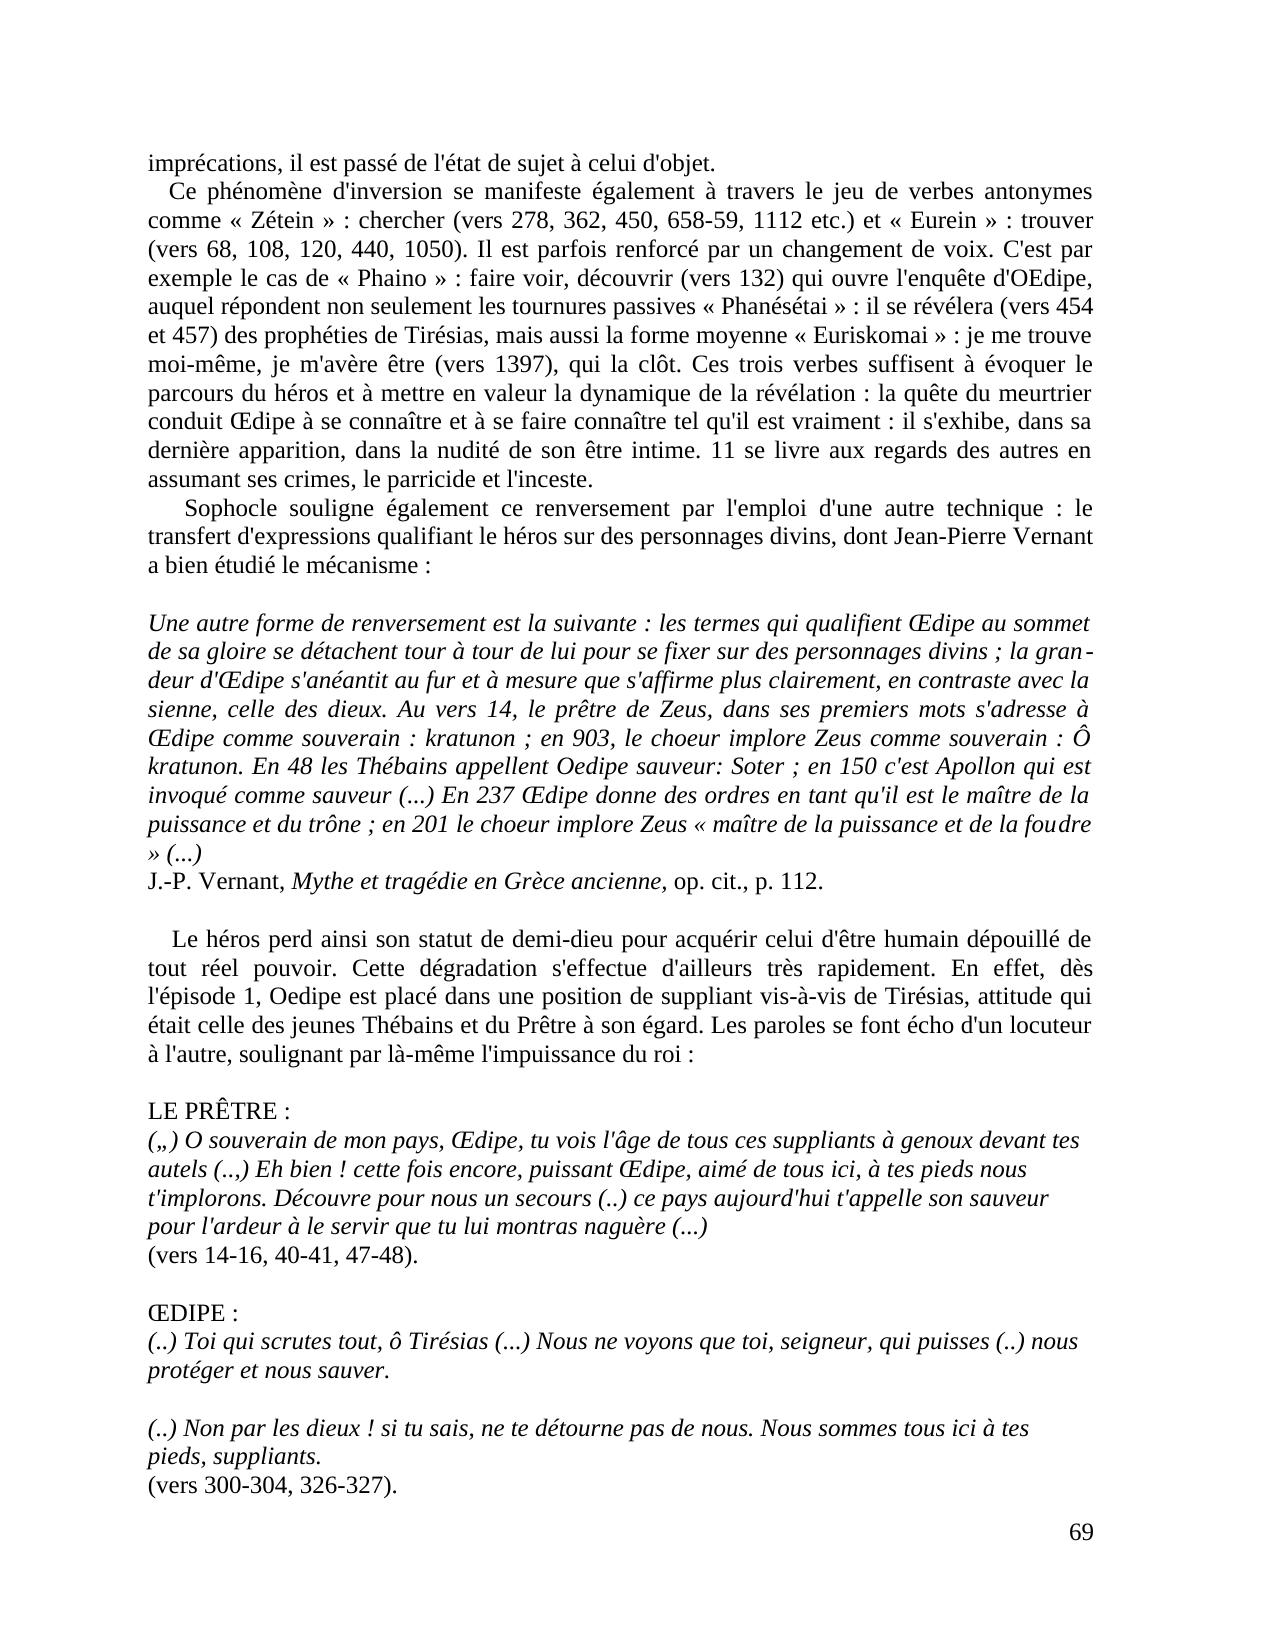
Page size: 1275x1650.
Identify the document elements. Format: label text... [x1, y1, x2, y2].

text J.-P. Vernant, Mythe et tragédie en Grèce ancienne, op. cit., p. 112. [148, 866, 1094, 895]
text (vers 300-304, 326-327). [148, 1470, 1094, 1499]
text (..) Non par les dieux ! si tu sais, ne te détourne pas de nous. Nous sommes tous ici à tes pieds, suppliants. [148, 1413, 1094, 1470]
text („) O souverain de mon pays, Œdipe, tu vois l'âge de tous ces suppliants à genoux devant tes autels (..,) Eh bien ! cette fois encore, puissant Œdipe, aimé de tous ici, à tes pieds nous t'implorons. Découvre pour nous un secours (..) ce pays aujourd'hui t'appelle son sauveur pour l'ardeur à le servir que tu lui montras naguère (...) [148, 1125, 1094, 1240]
text LE PRÊTRE : [148, 1096, 1094, 1125]
text (vers 14-16, 40-41, 47-48). [148, 1240, 1094, 1269]
text ŒDIPE : [148, 1298, 1094, 1326]
text Ce phénomène d'inversion se manifeste également à travers le jeu de verbes antonymes comme « Zétein » : chercher (vers 278, 362, 450, 658-59, 1112 etc.) et « Eurein » : trouver (vers 68, 108, 120, 440, 1050). Il est parfois renforcé par un changement de voix. C'est par exemple le cas de « Phaino » : faire voir, découvrir (vers 132) qui ouvre l'enquête d'OEdipe, auquel répondent non seulement les tour­nures passives « Phanésétai » : il se révélera (vers 454 et 457) des prophéties de Tirésias, mais aussi la forme moyenne « Euriskomai » : je me trouve moi-même, je m'avère être (vers 1397), qui la clôt. Ces trois verbes suffisent à évoquer le parcours du héros et à mettre en valeur la dynamique de la révélation : la quête du meurtrier conduit Œdipe à se connaître et à se faire connaître tel qu'il est vraiment : il s'exhibe, dans sa dernière apparition, dans la nudité de son être intime. 11 se livre aux regards des autres en assumant ses crimes, le parricide et l'inceste. [148, 176, 1094, 493]
text Une autre forme de renversement est la suivante : les termes qui qualifient Œdipe au sommet de sa gloire se détachent tour à tour de lui pour se fixer sur des personnages divins ; la gran­deur d'Œdipe s'anéantit au fur et à mesure que s'affirme plus clairement, en contraste avec la sienne, celle des dieux. Au vers 14, le prêtre de Zeus, dans ses premiers mots s'adresse à Œdipe comme souverain : kratunon ; en 903, le choeur implore Zeus comme souverain : Ô kratunon. En 48 les Thébains ap­pellent Oedipe sauveur: Soter ; en 150 c'est Apollon qui est invoqué comme sauveur (...) En 237 Œdipe donne des ordres en tant qu'il est le maître de la puissance et du trône ; en 201 le choeur implore Zeus « maître de la puissance et de la fou­dre » (...) [148, 608, 1094, 866]
text imprécations, il est passé de l'état de sujet à celui d'objet. [148, 148, 1094, 176]
text (..) Toi qui scrutes tout, ô Tirésias (...) Nous ne voyons que toi, seigneur, qui puisses (..) nous protéger et nous sauver. [148, 1326, 1094, 1384]
text Sophocle souligne également ce renversement par l'emploi d'une autre technique : le transfert d'expressions qualifiant le héros sur des personnages divins, dont Jean-Pierre Vernant a bien étudié le mé­canisme : [148, 493, 1094, 579]
text Le héros perd ainsi son statut de demi-dieu pour acquérir celui d'être humain dépouillé de tout réel pouvoir. Cette dégradation s'ef­fectue d'ailleurs très rapidement. En effet, dès l'épisode 1, Oedipe est placé dans une position de suppliant vis-à-vis de Tirésias, attitude qui était celle des jeunes Thébains et du Prêtre à son égard. Les paroles se font écho d'un locuteur à l'autre, soulignant par là-même l'impuissance du roi : [148, 924, 1094, 1068]
